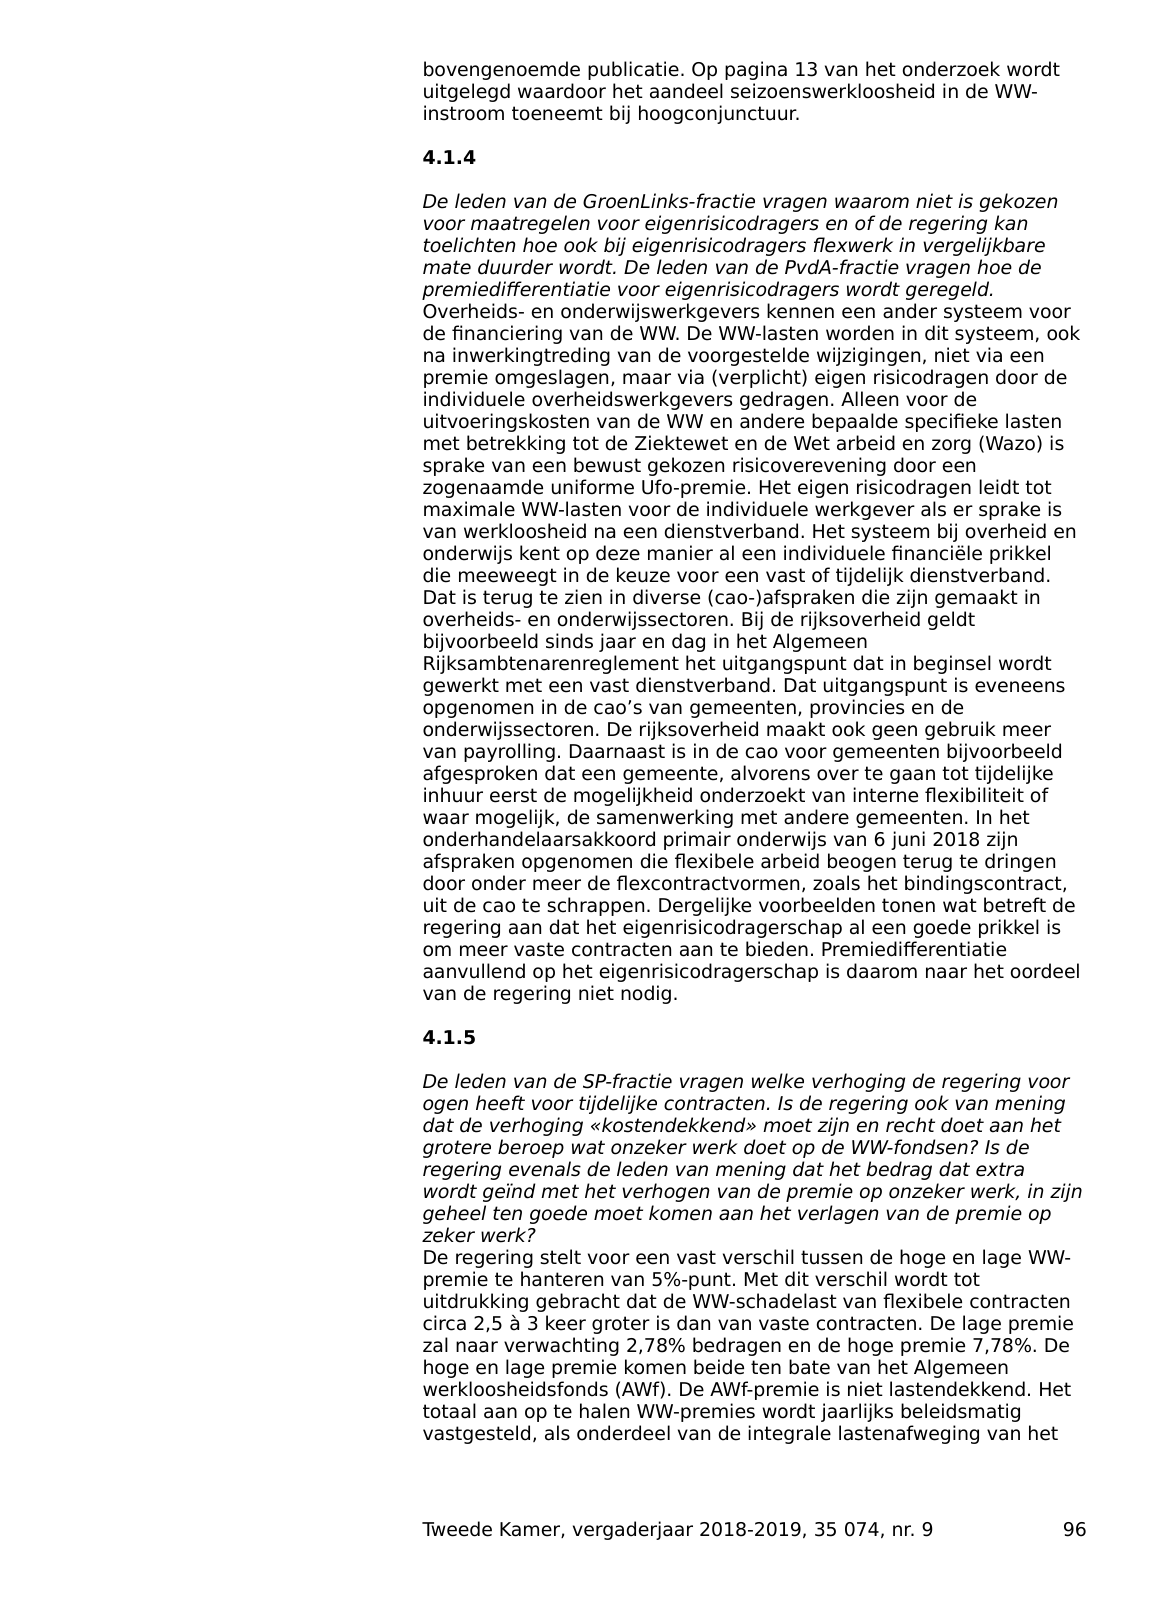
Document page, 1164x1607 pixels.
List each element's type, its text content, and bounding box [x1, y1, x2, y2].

text De leden van de SP-fractie vragen welke verhoging de regering voor ogen heeft voor tijdelijke contracten. Is de regering ook van mening dat de verhoging «kostendekkend» moet zijn en recht doet aan het grotere beroep wat onzeker werk doet op de WW-fondsen? Is de regering evenals de leden van mening dat het bedrag dat extra wordt geïnd met het verhogen van de premie op onzeker werk, in zijn geheel ten goede moet komen aan het verlagen van de premie op zeker werk? [422, 1071, 1087, 1247]
text bovengenoemde publicatie. Op pagina 13 van het onderzoek wordt uitgelegd waardoor het aandeel seizoenswerkloosheid in de WW-instroom toeneemt bij hoogconjunctuur. [422, 59, 1087, 125]
text Overheids- en onderwijswerkgevers kennen een ander systeem voor de financiering van de WW. De WW-lasten worden in dit systeem, ook na inwerkingtreding van de voorgestelde wijzigingen, niet via een premie omgeslagen, maar via (verplicht) eigen risicodragen door de individuele overheidswerkgevers gedragen. Alleen voor de uitvoeringskosten van de WW en andere bepaalde specifieke lasten met betrekking tot de Ziektewet en de Wet arbeid en zorg (Wazo) is sprake van een bewust gekozen risicoverevening door een zogenaamde uniforme Ufo-premie. Het eigen risicodragen leidt tot maximale WW-lasten voor de individuele werkgever als er sprake is van werkloosheid na een dienstverband. Het systeem bij overheid en onderwijs kent op deze manier al een individuele financiële prikkel die meeweegt in de keuze voor een vast of tijdelijk dienstverband. Dat is terug te zien in diverse (cao-)afspraken die zijn gemaakt in overheids- en onderwijssectoren. Bij de rijksoverheid geldt bijvoorbeeld sinds jaar en dag in het Algemeen Rijksambtenarenreglement het uitgangspunt dat in beginsel wordt gewerkt met een vast dienstverband. Dat uitgangspunt is eveneens opgenomen in de cao’s van gemeenten, provincies en de onderwijssectoren. De rijksoverheid maakt ook geen gebruik meer van payrolling. Daarnaast is in de cao voor gemeenten bijvoorbeeld afgesproken dat een gemeente, alvorens over te gaan tot tijdelijke inhuur eerst de mogelijkheid onderzoekt van interne flexibiliteit of waar mogelijk, de samenwerking met andere gemeenten. In het onderhandelaarsakkoord primair onderwijs van 6 juni 2018 zijn afspraken opgenomen die flexibele arbeid beogen terug te dringen door onder meer de flexcontractvormen, zoals het bindingscontract, uit de cao te schrappen. Dergelijke voorbeelden tonen wat betreft de regering aan dat het eigenrisicodragerschap al een goede prikkel is om meer vaste contracten aan te bieden. Premiedifferentiatie aanvullend op het eigenrisicodragerschap is daarom naar het oordeel van de regering niet nodig. [422, 301, 1087, 1004]
subtitle 4.1.4 [422, 147, 1087, 169]
text De leden van de GroenLinks-fractie vragen waarom niet is gekozen voor maatregelen voor eigenrisicodragers en of de regering kan toelichten hoe ook bij eigenrisicodragers flexwerk in vergelijkbare mate duurder wordt. De leden van de PvdA-fractie vragen hoe de premiedifferentiatie voor eigenrisicodragers wordt geregeld. [422, 191, 1087, 301]
subtitle 4.1.5 [422, 1027, 1087, 1049]
text De regering stelt voor een vast verschil tussen de hoge en lage WW-premie te hanteren van 5%-punt. Met dit verschil wordt tot uitdrukking gebracht dat de WW-schadelast van flexibele contracten circa 2,5 à 3 keer groter is dan van vaste contracten. De lage premie zal naar verwachting 2,78% bedragen en de hoge premie 7,78%. De hoge en lage premie komen beide ten bate van het Algemeen werkloosheidsfonds (AWf). De AWf-premie is niet lastendekkend. Het totaal aan op te halen WW-premies wordt jaarlijks beleidsmatig vastgesteld, als onderdeel van de integrale lastenafweging van het [422, 1247, 1087, 1444]
